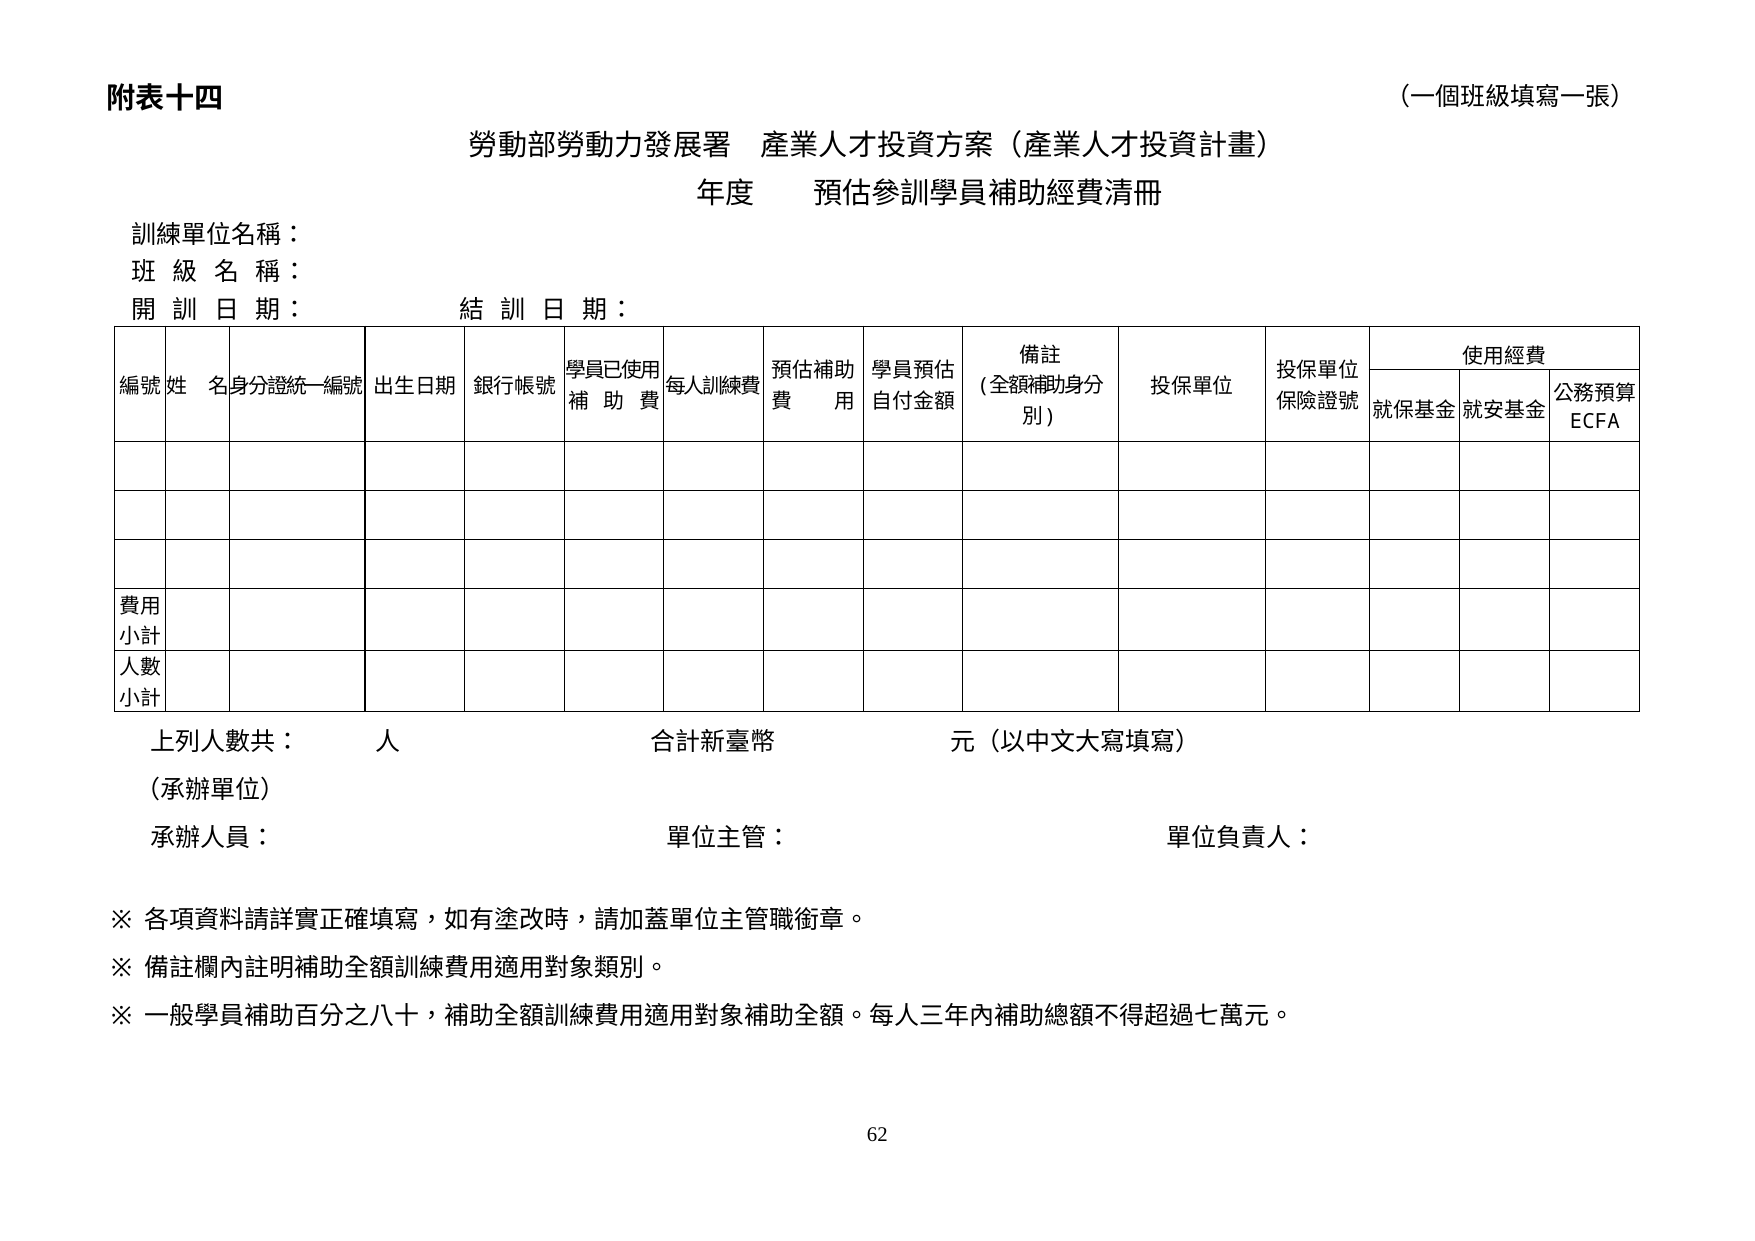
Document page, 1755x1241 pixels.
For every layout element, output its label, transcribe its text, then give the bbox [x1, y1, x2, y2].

table_cell [465, 442, 564, 490]
text 勞動部勞動力發展署 產業人才投資方案（產業人才投資計畫） [106, 117, 1648, 165]
table_cell [230, 589, 364, 649]
table_cell [764, 491, 863, 539]
table_cell [166, 651, 229, 711]
table_cell [115, 491, 165, 539]
table_cell [230, 442, 364, 490]
text 班 級 名 稱： [131, 251, 1648, 288]
table_header 編號 [115, 327, 165, 441]
table_cell [1370, 491, 1459, 539]
table_cell [1266, 589, 1369, 649]
table_cell [1550, 491, 1639, 539]
table_cell [565, 651, 663, 711]
table_cell [1370, 651, 1459, 711]
table_cell [366, 589, 464, 649]
table_cell [465, 651, 564, 711]
table_header 預估補助費 用 [764, 327, 863, 441]
table_header 每人訓練費 [664, 327, 763, 441]
table_cell [1550, 540, 1639, 588]
table_header 學員已使用補 助 費 [565, 327, 663, 441]
table_cell [230, 651, 364, 711]
table_cell [230, 491, 364, 539]
table_cell [366, 651, 464, 711]
table_cell [963, 589, 1118, 649]
table_cell [1119, 540, 1265, 588]
table_cell [963, 491, 1118, 539]
table_cell [764, 442, 863, 490]
table_header 銀行帳號 [465, 327, 564, 441]
table_cell [664, 491, 763, 539]
table_cell [963, 540, 1118, 588]
table_cell [1119, 589, 1265, 649]
text （承辦單位） [106, 760, 1648, 808]
table_cell [664, 442, 763, 490]
table_cell [115, 540, 165, 588]
table_cell [1550, 589, 1639, 649]
table_cell [166, 442, 229, 490]
table_cell [1370, 540, 1459, 588]
table_cell [1550, 442, 1639, 490]
table_header 投保單位 保險證號 [1266, 327, 1369, 441]
table_cell [1119, 491, 1265, 539]
text 訓練單位名稱： [131, 213, 1648, 251]
table_cell 就保基金 [1370, 370, 1459, 441]
table_cell [864, 651, 962, 711]
table_cell [465, 589, 564, 649]
table_cell [764, 651, 863, 711]
table_cell [764, 540, 863, 588]
table_cell [465, 540, 564, 588]
table_cell [565, 540, 663, 588]
table_cell [1460, 540, 1549, 588]
table_cell [1266, 442, 1369, 490]
table_cell [1119, 651, 1265, 711]
table_cell [115, 442, 165, 490]
text 附表十四 [106, 69, 1652, 125]
text 年度 預估參訓學員補助經費清冊 [106, 165, 1648, 213]
table_cell 費用小計 [115, 589, 165, 649]
table_cell [366, 540, 464, 588]
table_header 出生日期 [366, 327, 464, 441]
table_cell [1460, 491, 1549, 539]
table_cell [864, 589, 962, 649]
table_header 學員預估自付金額 [864, 327, 962, 441]
table_cell [963, 442, 1118, 490]
table_header 姓 名 [166, 327, 229, 441]
table_cell [366, 491, 464, 539]
table_cell [664, 540, 763, 588]
table_header 投保單位 [1119, 327, 1265, 441]
table_cell [864, 442, 962, 490]
table_cell [1266, 491, 1369, 539]
table_cell [864, 540, 962, 588]
table_header 備註 (全額補助身分別) [963, 327, 1118, 441]
text 上列人數共： 人 合計新臺幣 元（以中文大寫填寫） [106, 712, 1648, 760]
table_cell [166, 589, 229, 649]
table_cell [565, 589, 663, 649]
table_cell 人數 小計 [115, 651, 165, 711]
table_cell [166, 491, 229, 539]
table_cell [1119, 442, 1265, 490]
table_cell [565, 442, 663, 490]
table_cell [1550, 651, 1639, 711]
table_cell 就安基金 [1460, 370, 1549, 441]
text 開 訓 日 期： 結 訓 日 期： [131, 288, 1648, 326]
table_cell [465, 491, 564, 539]
table_cell [664, 589, 763, 649]
table_cell [166, 540, 229, 588]
table_cell [1370, 442, 1459, 490]
table_cell 公務預算 ECFA [1550, 370, 1639, 441]
table_cell [230, 540, 364, 588]
list 備註欄內註明補助全額訓練費用適用對象類別。 [106, 938, 1648, 986]
table_cell [1460, 442, 1549, 490]
list 一般學員補助百分之八十，補助全額訓練費用適用對象補助全額。每人三年內補助總額不得超過七萬元。 [106, 986, 1648, 1034]
table_cell [1460, 651, 1549, 711]
table_header 使用經費 [1370, 327, 1639, 369]
text （一個班級填寫一張） [1385, 77, 1637, 113]
list 各項資料請詳實正確填寫，如有塗改時，請加蓋單位主管職銜章。 [106, 890, 1648, 938]
table_cell [864, 491, 962, 539]
table_cell [565, 491, 663, 539]
table_cell [366, 442, 464, 490]
table_header 身分證統一編號 [230, 327, 364, 441]
table_cell [1266, 651, 1369, 711]
text 承辦人員： 單位主管： 單位負責人： [106, 808, 1648, 856]
table_cell [963, 651, 1118, 711]
table_cell [664, 651, 763, 711]
table_cell [1266, 540, 1369, 588]
table_cell [1460, 589, 1549, 649]
table_cell [1370, 589, 1459, 649]
table_cell [764, 589, 863, 649]
